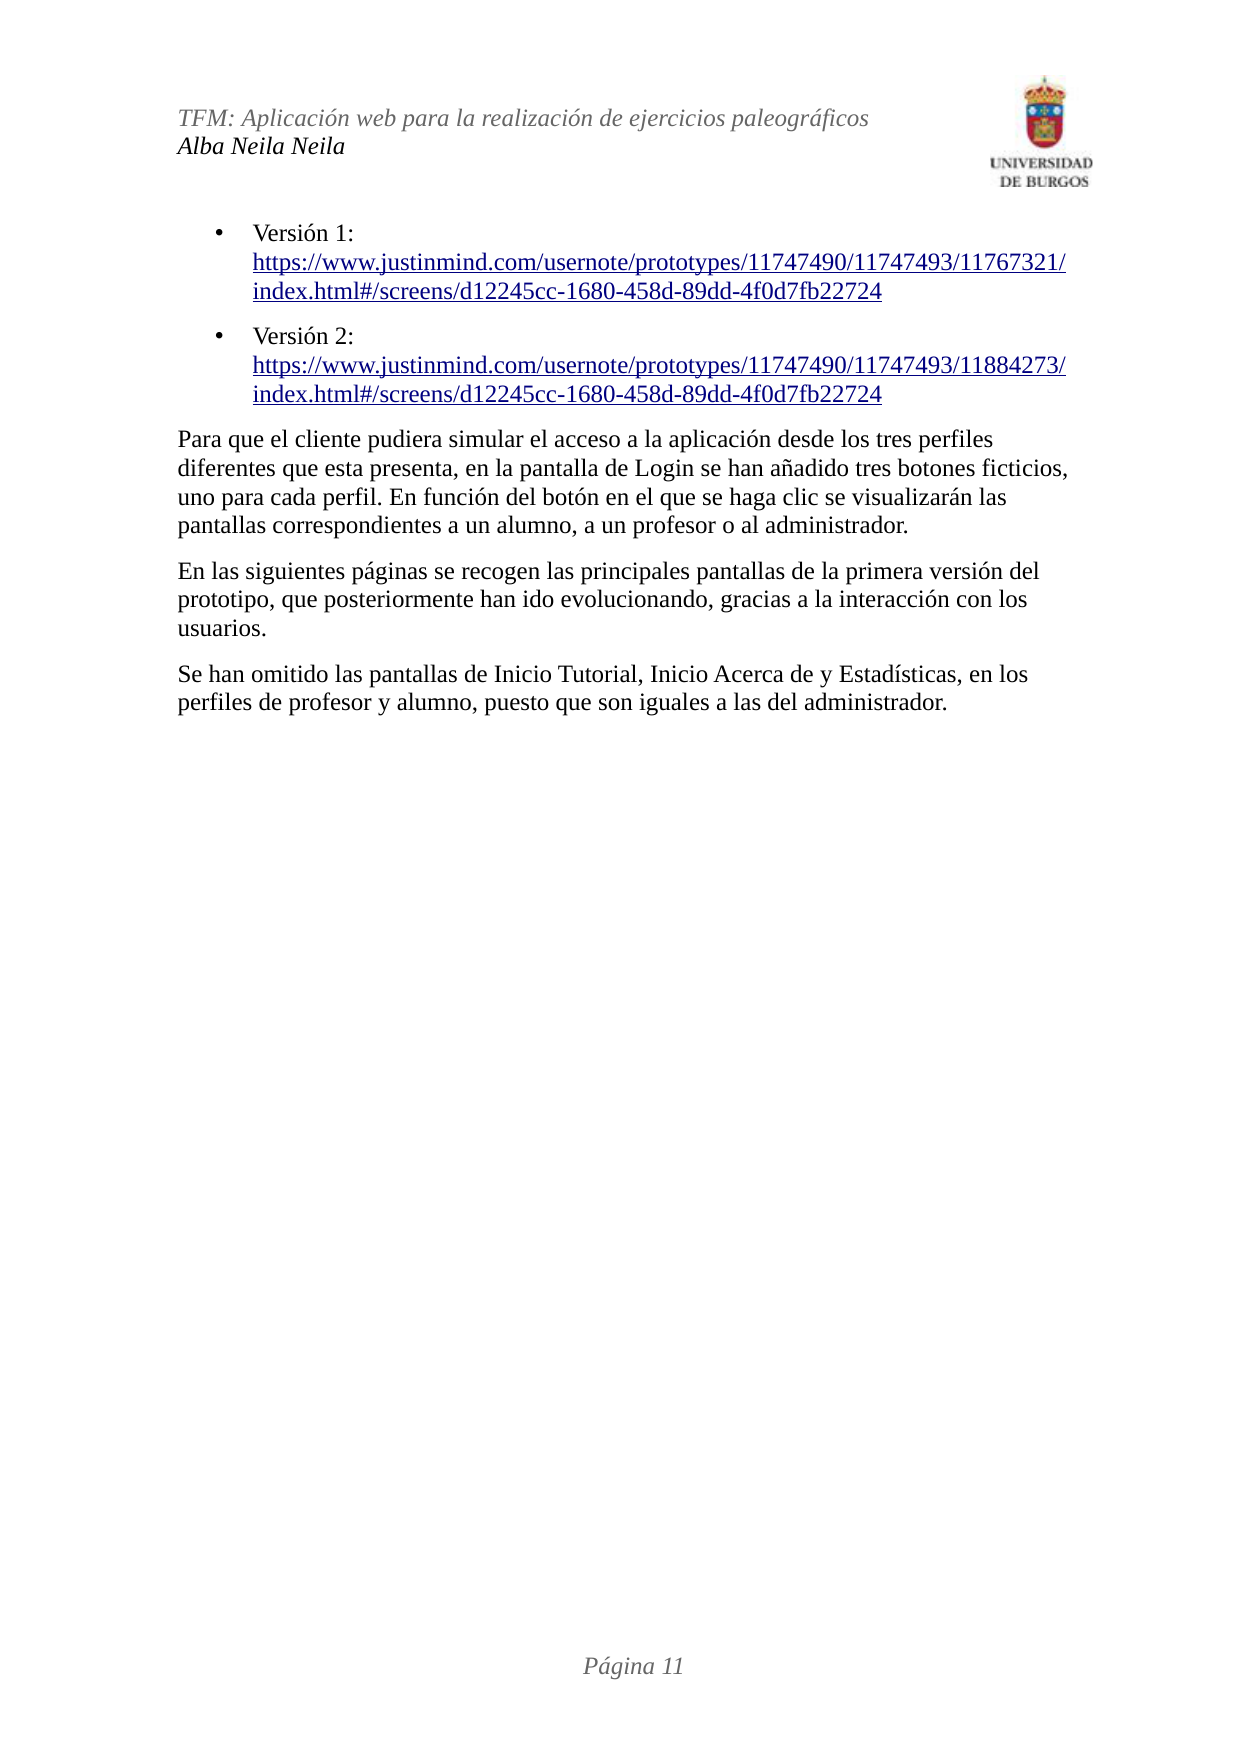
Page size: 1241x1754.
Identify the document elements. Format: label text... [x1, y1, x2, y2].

list Versión 2: https://www.justinmind.com/usernote/prototypes/11747490/11747493/11884273/index.html#/screens/d12245cc-1680-458d-89dd-4f0d7fb22724 [215, 321, 1092, 407]
text En las siguientes páginas se recogen las principales pantallas de la primera versión del prototipo, que posteriormente han ido evolucionando, gracias a la interacción con los usuarios. [177, 556, 1092, 642]
picture [990, 75, 1093, 187]
text Se han omitido las pantallas de Inicio Tutorial, Inicio Acerca de y Estadísticas, en los perfiles de profesor y alumno, puesto que son iguales a las del administrador. [177, 659, 1092, 716]
list Versión 1: https://www.justinmind.com/usernote/prototypes/11747490/11747493/11767321/index.html#/screens/d12245cc-1680-458d-89dd-4f0d7fb22724 [215, 218, 1092, 304]
text Para que el cliente pudiera simular el acceso a la aplicación desde los tres perfiles diferentes que esta presenta, en la pantalla de Login se han añadido tres botones ficticios, uno para cada perfil. En función del botón en el que se haga clic se visualizarán las pantallas correspondientes a un alumno, a un profesor o al administrador. [177, 424, 1092, 539]
